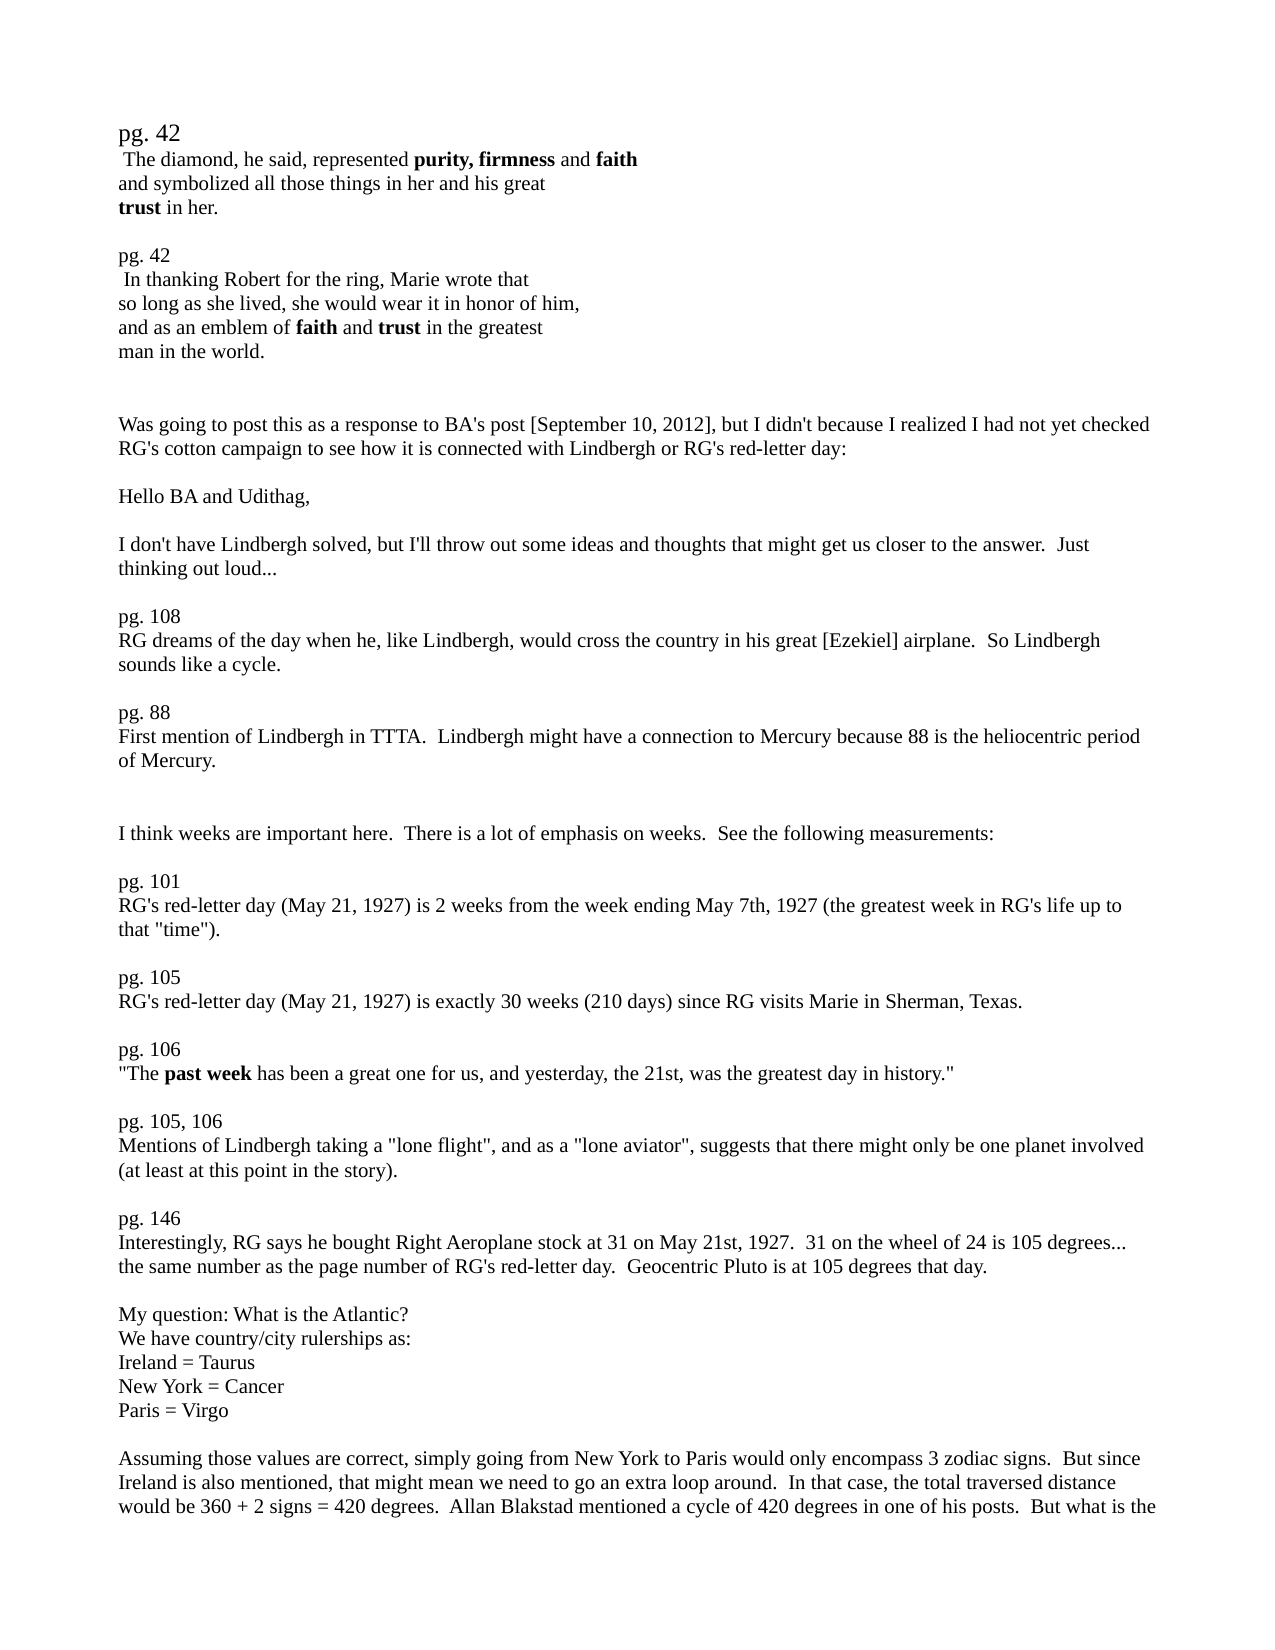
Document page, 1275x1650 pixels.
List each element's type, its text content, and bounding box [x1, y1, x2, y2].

text so long as she lived, she would wear it in honor of him, [118, 291, 1157, 315]
text pg. 42 [118, 243, 1157, 267]
text The diamond, he said, represented purity, firmness and faith [118, 147, 1157, 171]
text trust in her. [118, 195, 1157, 219]
text and as an emblem of faith and trust in the greatest [118, 315, 1157, 339]
text pg. 42 [118, 118, 1157, 147]
text Was going to post this as a response to BA's post [September 10, 2012], but I didn't because I realized I had not yet checked RG's cotton campaign to see how it is connected with Lindbergh or RG's red-letter day: [118, 412, 1157, 460]
text In thanking Robert for the ring, Marie wrote that [118, 267, 1157, 291]
text man in the world. [118, 339, 1157, 363]
text Hello BA and Udithag, I don't have Lindbergh solved, but I'll throw out some ideas and thoughts that might get us closer to the answer. Just thinking out loud... pg. 108 RG dreams of the day when he, like Lindbergh, would cross the country in his great [Ezekiel] airplane. So Lindbergh sounds like a cycle. pg. 88 First mention of Lindbergh in TTTA. Lindbergh might have a connection to Mercury because 88 is the heliocentric period of Mercury. I think weeks are important here. There is a lot of emphasis on weeks. See the following measurements: pg. 101 RG's red-letter day (May 21, 1927) is 2 weeks from the week ending May 7th, 1927 (the greatest week in RG's life up to that "time"). pg. 105 RG's red-letter day (May 21, 1927) is exactly 30 weeks (210 days) since RG visits Marie in Sherman, Texas. pg. 106 "The past week has been a great one for us, and yesterday, the 21st, was the greatest day in history." pg. 105, 106 Mentions of Lindbergh taking a "lone flight", and as a "lone aviator", suggests that there might only be one planet involved (at least at this point in the story). pg. 146 Interestingly, RG says he bought Right Aeroplane stock at 31 on May 21st, 1927. 31 on the wheel of 24 is 105 degrees... the same number as the page number of RG's red-letter day. Geocentric Pluto is at 105 degrees that day. My question: What is the Atlantic? We have country/city rulerships as: Ireland = Taurus New York = Cancer Paris = Virgo Assuming those values are correct, simply going from New York to Paris would only encompass 3 zodiac signs. But since Ireland is also mentioned, that might mean we need to go an extra loop around. In that case, the total traversed distance would be 360 + 2 signs = 420 degrees. Allan Blakstad mentioned a cycle of 420 degrees in one of his posts. But what is the [118, 484, 1157, 1518]
text and symbolized all those things in her and his great [118, 171, 1157, 195]
